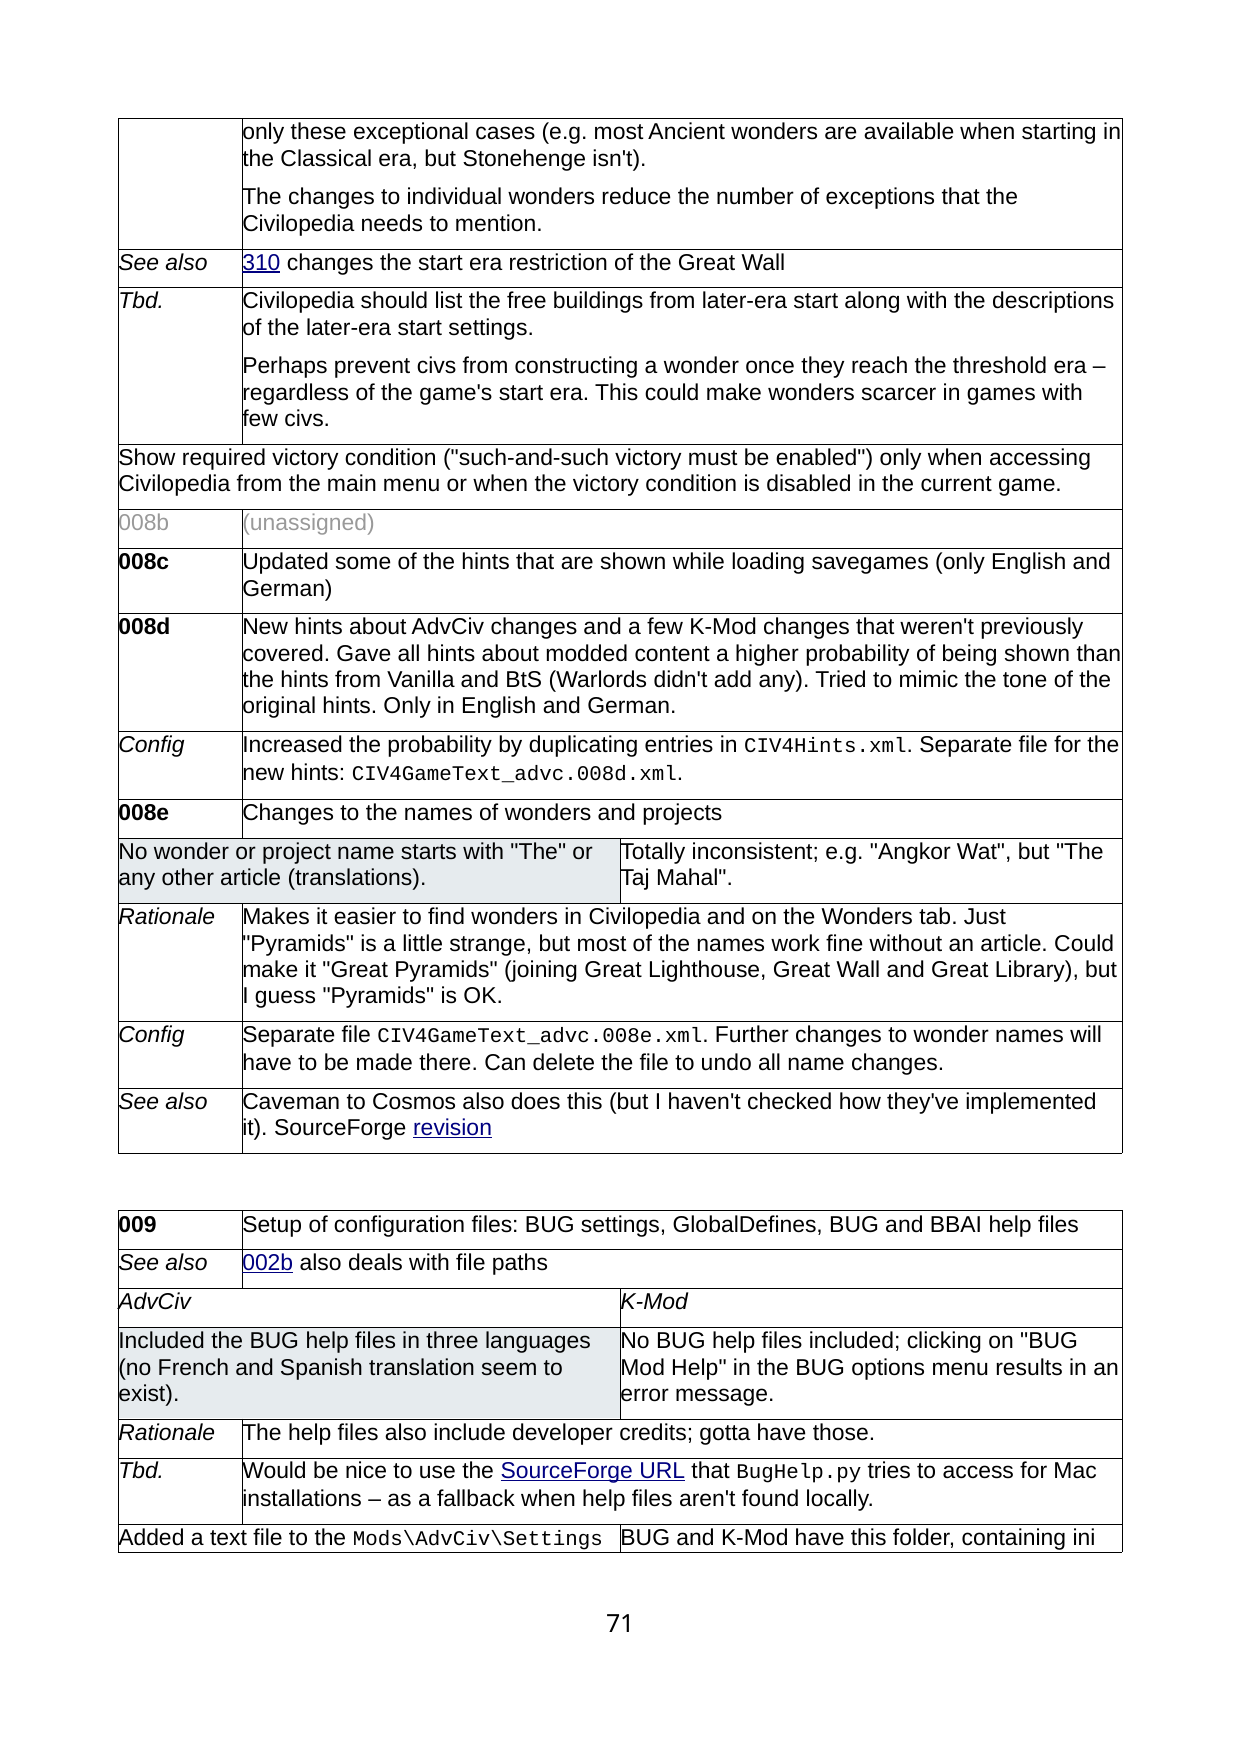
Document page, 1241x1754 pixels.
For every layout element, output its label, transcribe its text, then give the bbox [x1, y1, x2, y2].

table_cell See also [119, 1250, 242, 1288]
table_cell Tbd. [119, 288, 242, 444]
table_cell 008c [119, 549, 242, 613]
table_cell Tbd. [119, 1459, 242, 1524]
table_cell 310 changes the start era restriction of the Great Wall [243, 250, 1122, 287]
table_cell Civilopedia should list the free buildings from later-era start along with the descriptions of the later-era start settings. Perhaps prevent civs from constructing a wonder once they reach the threshold era – regardless of the game's start era. This could make wonders scarcer in games with few civs. [243, 288, 1122, 444]
table_header 009 [119, 1211, 242, 1249]
table_cell Separate file CIV4GameText_advc.008e.xml. Further changes to wonder names will have to be made there. Can delete the file to undo all name changes. [243, 1022, 1122, 1088]
table_cell Caveman to Cosmos also does this (but I haven't checked how they've implemented it). SourceForge revision [243, 1089, 1122, 1153]
table_cell 002b also deals with file paths [243, 1250, 1122, 1288]
table_cell No wonder or project name starts with "The" or any other article (translations). [119, 839, 620, 903]
table_cell No BUG help files included; clicking on "BUG Mod Help" in the BUG options menu results in an error message. [621, 1328, 1122, 1418]
table_cell 008d [119, 614, 242, 731]
table_cell See also [119, 250, 242, 287]
table_cell See also [119, 1089, 242, 1153]
table_cell AdvCiv [119, 1289, 620, 1327]
table_cell Rationale [119, 904, 242, 1021]
table_cell K-Mod [621, 1289, 1122, 1327]
table_cell Totally inconsistent; e.g. "Angkor Wat", but "The Taj Mahal". [621, 839, 1122, 903]
table_cell New hints about AdvCiv changes and a few K-Mod changes that weren't previously covered. Gave all hints about modded content a higher probability of being shown than the hints from Vanilla and BtS (Warlords didn't add any). Tried to mimic the tone of the original hints. Only in English and German. [243, 614, 1122, 731]
table_cell Added a text file to the Mods\AdvCiv\Settings [119, 1525, 620, 1552]
table_cell Increased the probability by duplicating entries in CIV4Hints.xml. Separate file for the new hints: CIV4GameText_advc.008d.xml. [243, 732, 1122, 799]
table_cell Would be nice to use the SourceForge URL that BugHelp.py tries to access for Mac installations – as a fallback when help files aren't found locally. [243, 1459, 1122, 1524]
table_cell (unassigned) [243, 510, 1122, 548]
table_cell Rationale [119, 1420, 242, 1457]
table_cell only these exceptional cases (e.g. most Ancient wonders are available when starting in the Classical era, but Stonehenge isn't). The changes to individual wonders reduce the number of exceptions that the Civilopedia needs to mention. [243, 119, 1122, 248]
table_cell Show required victory condition ("such-and-such victory must be enabled") only when accessing Civilopedia from the main menu or when the victory condition is disabled in the current game. [119, 445, 1122, 509]
table_cell Config [119, 1022, 242, 1088]
table_cell 008e [119, 800, 242, 838]
table_cell Updated some of the hints that are shown while loading savegames (only English and German) [243, 549, 1122, 613]
table_cell Changes to the names of wonders and projects [243, 800, 1122, 838]
table_header Setup of configuration files: BUG settings, GlobalDefines, BUG and BBAI help files [243, 1211, 1122, 1249]
table_cell [119, 119, 242, 248]
table_cell BUG and K-Mod have this folder, containing ini [621, 1525, 1122, 1552]
table_cell The help files also include developer credits; gotta have those. [243, 1420, 1122, 1457]
table_cell 008b [119, 510, 242, 548]
table_cell Config [119, 732, 242, 799]
table_cell Makes it easier to find wonders in Civilopedia and on the Wonders tab. Just "Pyramids" is a little strange, but most of the names work fine without an article. Could make it "Great Pyramids" (joining Great Lighthouse, Great Wall and Great Library), but I guess "Pyramids" is OK. [243, 904, 1122, 1021]
table_cell Included the BUG help files in three languages (no French and Spanish translation seem to exist). [119, 1328, 620, 1418]
